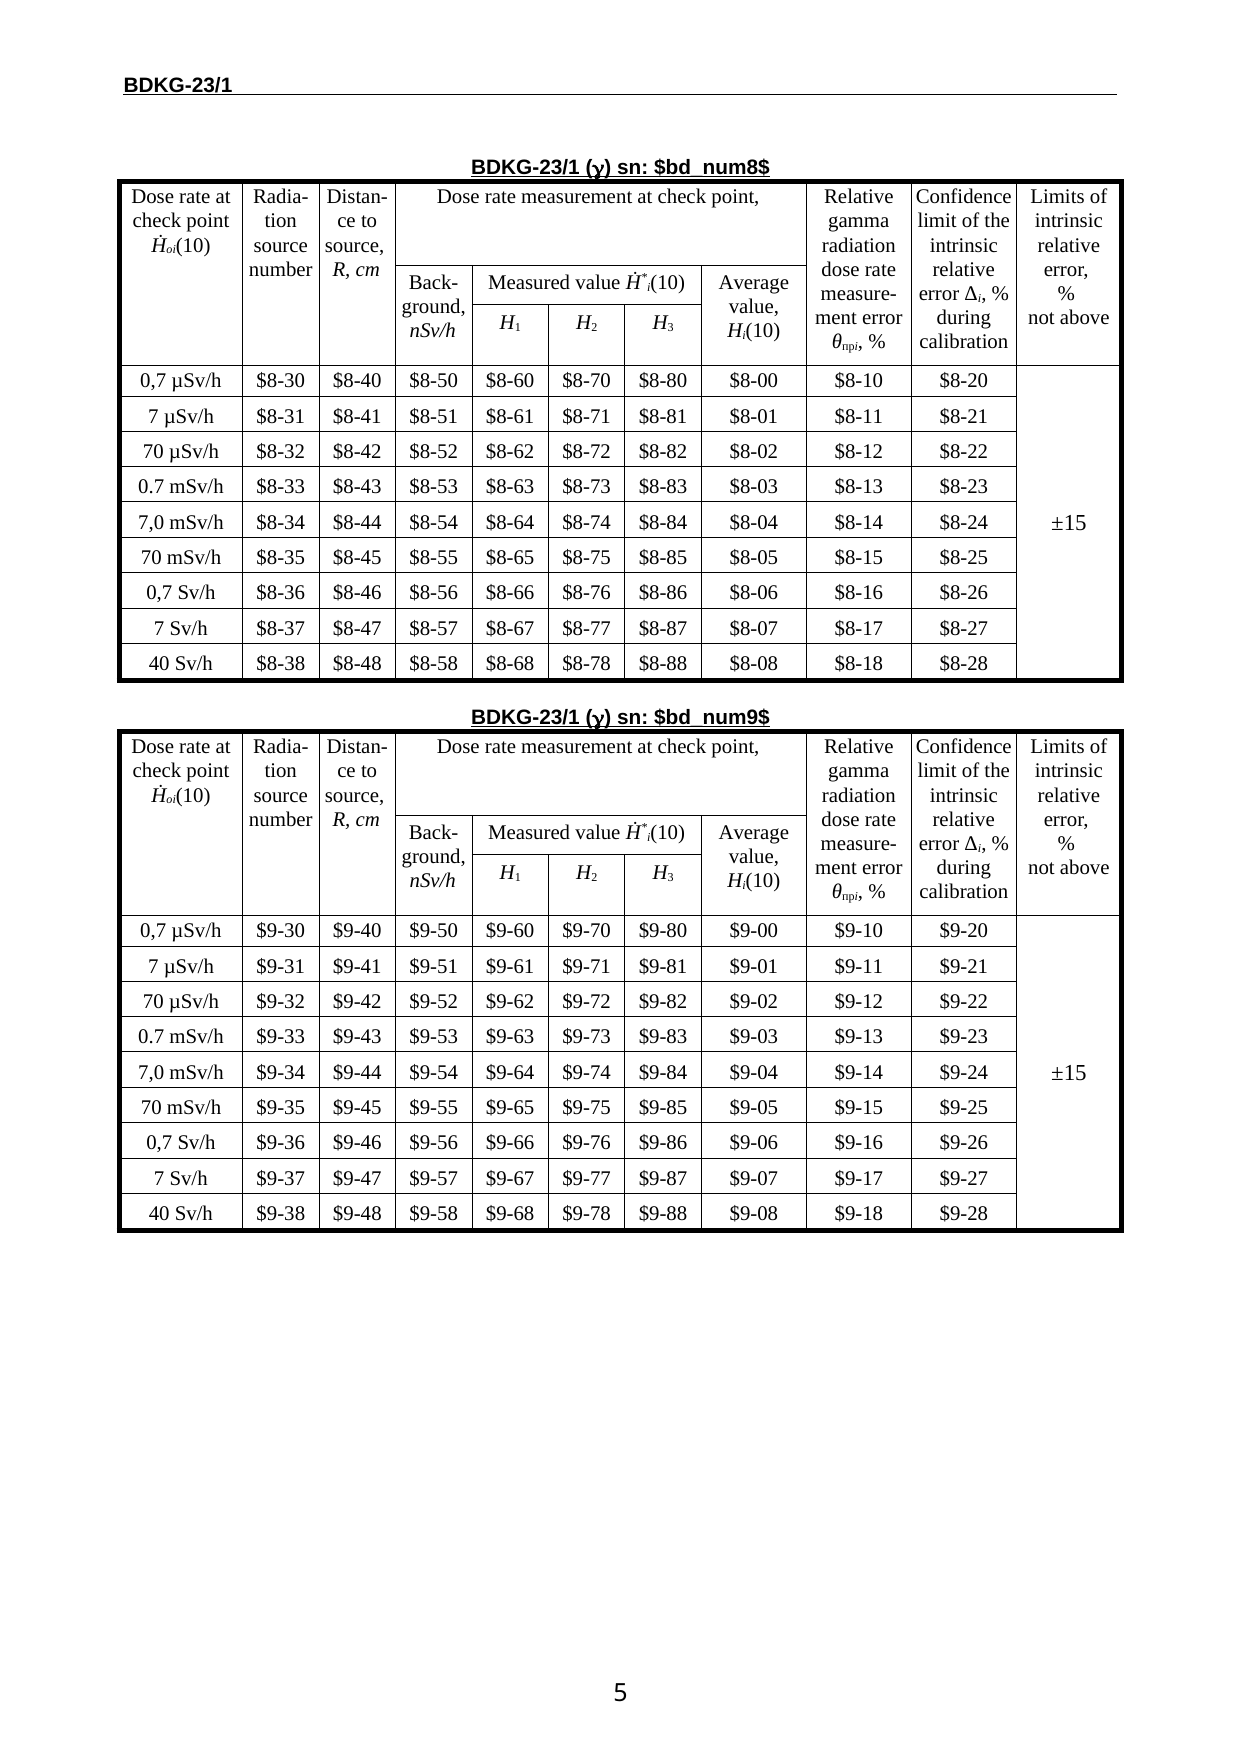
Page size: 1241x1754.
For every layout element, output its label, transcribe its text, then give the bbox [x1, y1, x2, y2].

table_cell $8-43 [320, 467, 395, 501]
table_cell Back-ground, nSv/h [396, 266, 472, 365]
table_cell $9-65 [473, 1088, 548, 1122]
table_cell Distan-ce to source, R, сm [320, 734, 395, 915]
table_cell $9-86 [625, 1123, 701, 1157]
table_cell Limits of intrinsic relative error, % not above [1017, 184, 1119, 365]
table_cell $9-03 [702, 1017, 806, 1051]
table_cell $9-51 [396, 947, 472, 981]
table_cell $9-62 [473, 982, 548, 1016]
table_cell $8-66 [473, 573, 548, 607]
table_cell $8-36 [243, 573, 319, 607]
table_cell Confidence limit of the intrinsic relative error Δi, % during calibration [912, 184, 1016, 365]
table_cell Radia-tion source number [243, 734, 319, 915]
table_cell $8-53 [396, 467, 472, 501]
table_cell Relative gamma radiation dose rate measure-ment error θпрi, % [807, 734, 911, 915]
table_cell $8-78 [549, 644, 624, 678]
table_cell 7 Sv/h [122, 1159, 242, 1193]
table_cell $8-85 [625, 538, 701, 572]
table_cell $8-16 [807, 573, 911, 607]
table_cell $8-10 [807, 366, 911, 396]
table_cell $9-13 [807, 1017, 911, 1051]
table_cell 7 µSv/h [122, 947, 242, 981]
table_cell $8-83 [625, 467, 701, 501]
table_cell $9-68 [473, 1194, 548, 1228]
table_cell $9-84 [625, 1052, 701, 1087]
table_cell $9-60 [473, 916, 548, 946]
table_cell $9-64 [473, 1052, 548, 1087]
table_cell $8-55 [396, 538, 472, 572]
table_cell Confidence limit of the intrinsic relative error Δi, % during calibration [912, 734, 1016, 915]
table_cell $8-08 [702, 644, 806, 678]
table_cell Relative gamma radiation dose rate measure-ment error θпрi, % [807, 184, 911, 365]
table_cell $8-06 [702, 573, 806, 607]
table_cell $8-02 [702, 432, 806, 466]
table_cell $8-46 [320, 573, 395, 607]
table_cell $8-31 [243, 397, 319, 431]
table_cell $8-63 [473, 467, 548, 501]
table_cell H2 [549, 855, 624, 915]
table_cell $8-37 [243, 609, 319, 643]
table_cell $9-72 [549, 982, 624, 1016]
table_cell $8-24 [912, 502, 1016, 537]
table_cell $8-38 [243, 644, 319, 678]
table_cell $9-35 [243, 1088, 319, 1122]
table_cell $8-07 [702, 609, 806, 643]
table_cell $9-34 [243, 1052, 319, 1087]
table_cell $8-68 [473, 644, 548, 678]
table_cell $9-40 [320, 916, 395, 946]
table_cell $8-41 [320, 397, 395, 431]
table_cell $9-00 [702, 916, 806, 946]
table_cell $9-28 [912, 1194, 1016, 1228]
table_cell $8-03 [702, 467, 806, 501]
table_cell $8-86 [625, 573, 701, 607]
table_cell $8-40 [320, 366, 395, 396]
table_cell $8-60 [473, 366, 548, 396]
table_cell 0,7 Sv/h [122, 1123, 242, 1157]
table_cell $9-74 [549, 1052, 624, 1087]
table_cell Average value, Hi(10) [702, 266, 806, 365]
table_cell 40 Sv/h [122, 644, 242, 678]
table_cell $8-72 [549, 432, 624, 466]
table_cell $8-30 [243, 366, 319, 396]
table_cell 0.7 mSv/h [122, 1017, 242, 1051]
table_cell $9-12 [807, 982, 911, 1016]
table_cell $8-80 [625, 366, 701, 396]
table_cell Dose rate measurement at check point, [396, 184, 806, 265]
table_cell $9-37 [243, 1159, 319, 1193]
table_cell $9-67 [473, 1159, 548, 1193]
table_cell $9-50 [396, 916, 472, 946]
table_cell $8-88 [625, 644, 701, 678]
table_cell $8-22 [912, 432, 1016, 466]
table_cell $8-70 [549, 366, 624, 396]
table_cell H2 [549, 305, 624, 365]
table_cell $9-85 [625, 1088, 701, 1122]
table_cell $8-12 [807, 432, 911, 466]
table_cell $9-16 [807, 1123, 911, 1157]
table_cell $8-44 [320, 502, 395, 537]
table_cell H1 [473, 305, 548, 365]
table_cell $9-01 [702, 947, 806, 981]
table_cell $8-51 [396, 397, 472, 431]
table_cell $9-80 [625, 916, 701, 946]
table_cell $9-55 [396, 1088, 472, 1122]
table_cell H1 [473, 855, 548, 915]
table_cell $8-23 [912, 467, 1016, 501]
table_cell $9-75 [549, 1088, 624, 1122]
table_cell $9-15 [807, 1088, 911, 1122]
table_cell $9-47 [320, 1159, 395, 1193]
table_cell $8-61 [473, 397, 548, 431]
table_cell Dose rate at check point Ḣoi(10) [122, 734, 242, 915]
table_cell $8-87 [625, 609, 701, 643]
table_cell $8-75 [549, 538, 624, 572]
table_cell $9-76 [549, 1123, 624, 1157]
table_cell Measured value Ḣ*i(10) [473, 816, 701, 854]
table_cell $8-33 [243, 467, 319, 501]
table_cell 7,0 mSv/h [122, 502, 242, 537]
table_cell $8-56 [396, 573, 472, 607]
table_cell $9-66 [473, 1123, 548, 1157]
table_cell Dose rate at check point Ḣoi(10) [122, 184, 242, 365]
table_cell $9-21 [912, 947, 1016, 981]
table_cell $9-07 [702, 1159, 806, 1193]
table_cell $8-67 [473, 609, 548, 643]
table_cell $9-30 [243, 916, 319, 946]
table_cell 0,7 µSv/h [122, 916, 242, 946]
table_cell Average value, Hi(10) [702, 816, 806, 915]
table_cell $9-41 [320, 947, 395, 981]
table_cell $9-27 [912, 1159, 1016, 1193]
table_cell $9-33 [243, 1017, 319, 1051]
table_cell ±15 [1017, 366, 1119, 678]
table_cell $9-61 [473, 947, 548, 981]
table_cell 7 Sv/h [122, 609, 242, 643]
table_cell $8-04 [702, 502, 806, 537]
table_cell $9-17 [807, 1159, 911, 1193]
table_cell $8-84 [625, 502, 701, 537]
table_cell $8-11 [807, 397, 911, 431]
table_cell $9-22 [912, 982, 1016, 1016]
table_cell $9-82 [625, 982, 701, 1016]
table_cell $8-05 [702, 538, 806, 572]
table_cell $9-25 [912, 1088, 1016, 1122]
table_cell $8-47 [320, 609, 395, 643]
table_cell $9-36 [243, 1123, 319, 1157]
table_cell 70 µSv/h [122, 432, 242, 466]
table_cell $9-87 [625, 1159, 701, 1193]
table_cell $9-45 [320, 1088, 395, 1122]
table_cell $8-73 [549, 467, 624, 501]
table_cell $8-45 [320, 538, 395, 572]
table_cell $8-17 [807, 609, 911, 643]
table_cell $9-53 [396, 1017, 472, 1051]
table_cell $8-25 [912, 538, 1016, 572]
table_cell $9-73 [549, 1017, 624, 1051]
table_cell $8-18 [807, 644, 911, 678]
table_cell 40 Sv/h [122, 1194, 242, 1228]
table_cell $8-28 [912, 644, 1016, 678]
table_cell Limits of intrinsic relative error, % not above [1017, 734, 1119, 915]
table_cell $9-10 [807, 916, 911, 946]
table_cell $9-26 [912, 1123, 1016, 1157]
table_cell $8-42 [320, 432, 395, 466]
table_cell 0,7 Sv/h [122, 573, 242, 607]
table_cell $9-63 [473, 1017, 548, 1051]
table_cell $9-81 [625, 947, 701, 981]
table_cell $8-65 [473, 538, 548, 572]
table_cell $8-13 [807, 467, 911, 501]
table_cell $9-08 [702, 1194, 806, 1228]
table_cell $8-71 [549, 397, 624, 431]
table_cell $8-34 [243, 502, 319, 537]
table_cell 0.7 mSv/h [122, 467, 242, 501]
table_cell $8-48 [320, 644, 395, 678]
table_cell $9-23 [912, 1017, 1016, 1051]
table_cell $9-58 [396, 1194, 472, 1228]
table_cell $9-56 [396, 1123, 472, 1157]
table_cell $8-35 [243, 538, 319, 572]
table_cell $8-26 [912, 573, 1016, 607]
table_cell $9-42 [320, 982, 395, 1016]
table_cell Measured value Ḣ*i(10) [473, 266, 701, 304]
table_cell $9-78 [549, 1194, 624, 1228]
table_cell $8-54 [396, 502, 472, 537]
table_cell 7 µSv/h [122, 397, 242, 431]
table_cell $8-57 [396, 609, 472, 643]
table_cell $9-11 [807, 947, 911, 981]
table_cell Radia-tion source number [243, 184, 319, 365]
table_cell $9-32 [243, 982, 319, 1016]
table_cell $8-20 [912, 366, 1016, 396]
table_cell Dose rate measurement at check point, [396, 734, 806, 815]
table_cell H3 [625, 855, 701, 915]
table_cell $8-14 [807, 502, 911, 537]
table_cell $9-05 [702, 1088, 806, 1122]
table_cell $9-02 [702, 982, 806, 1016]
table_cell $9-31 [243, 947, 319, 981]
table_cell $9-48 [320, 1194, 395, 1228]
table_cell $8-27 [912, 609, 1016, 643]
table_cell 70 µSv/h [122, 982, 242, 1016]
table_cell $9-54 [396, 1052, 472, 1087]
table_cell ±15 [1017, 916, 1119, 1228]
table_cell $9-24 [912, 1052, 1016, 1087]
table_cell $8-58 [396, 644, 472, 678]
table_header BDKG-23/1 (γ) sn: $bd_num9$ [119, 683, 1121, 729]
table_cell $8-01 [702, 397, 806, 431]
table_cell $9-88 [625, 1194, 701, 1228]
table_cell H3 [625, 305, 701, 365]
table_cell $8-77 [549, 609, 624, 643]
table_cell 0,7 µSv/h [122, 366, 242, 396]
table_cell 7,0 mSv/h [122, 1052, 242, 1087]
table_cell $8-00 [702, 366, 806, 396]
table_cell Distan-ce to source, R, сm [320, 184, 395, 365]
table_cell $9-46 [320, 1123, 395, 1157]
table_cell $9-18 [807, 1194, 911, 1228]
table_cell $8-32 [243, 432, 319, 466]
table_cell 70 mSv/h [122, 1088, 242, 1122]
table_header BDKG-23/1 (γ) sn: $bd_num8$ [119, 133, 1121, 179]
table_cell $9-44 [320, 1052, 395, 1087]
table_cell $9-77 [549, 1159, 624, 1193]
table_cell $9-38 [243, 1194, 319, 1228]
table_cell $8-74 [549, 502, 624, 537]
table_cell $9-57 [396, 1159, 472, 1193]
table_cell Back-ground, nSv/h [396, 816, 472, 915]
table_cell $8-64 [473, 502, 548, 537]
table_cell $9-43 [320, 1017, 395, 1051]
table_cell $9-06 [702, 1123, 806, 1157]
table_cell $9-14 [807, 1052, 911, 1087]
table_cell $8-76 [549, 573, 624, 607]
table_cell $8-81 [625, 397, 701, 431]
table_cell $9-04 [702, 1052, 806, 1087]
table_cell $9-83 [625, 1017, 701, 1051]
table_cell $9-70 [549, 916, 624, 946]
table_cell $8-50 [396, 366, 472, 396]
table_cell $8-21 [912, 397, 1016, 431]
table_cell $8-15 [807, 538, 911, 572]
table_cell $9-52 [396, 982, 472, 1016]
table_cell $8-82 [625, 432, 701, 466]
table_cell $9-20 [912, 916, 1016, 946]
table_cell 70 mSv/h [122, 538, 242, 572]
table_cell $8-52 [396, 432, 472, 466]
table_cell $9-71 [549, 947, 624, 981]
table_cell $8-62 [473, 432, 548, 466]
